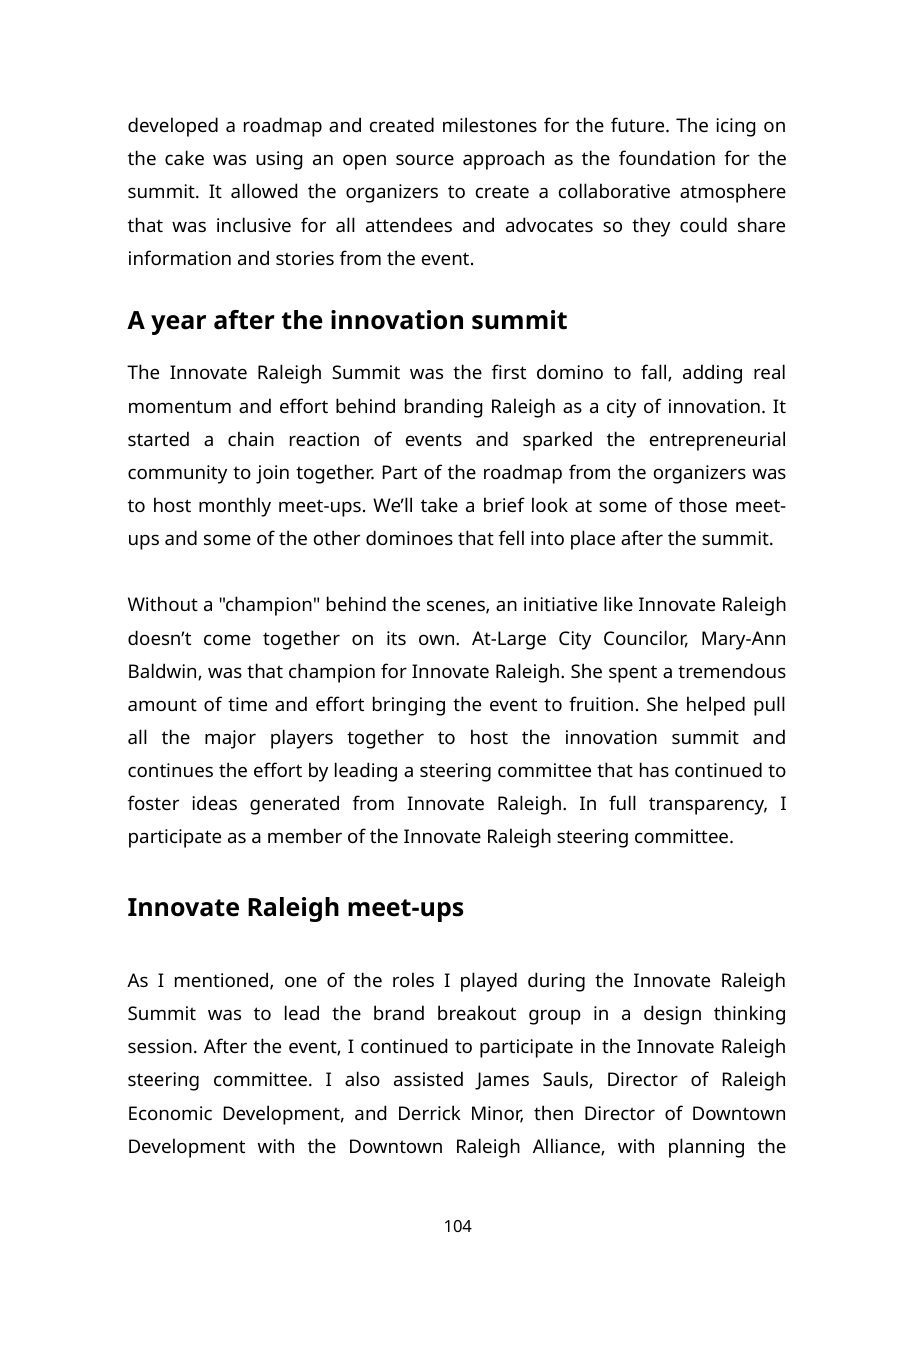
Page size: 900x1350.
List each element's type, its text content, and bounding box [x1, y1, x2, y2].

subtitle A year after the innovation summit [127, 303, 787, 337]
text As I mentioned, one of the roles I played during the Innovate Raleigh Summit was to lead the brand breakout group in a design thinking session. After the event, I continued to participate in the Innovate Raleigh steering committee. I also assisted James Sauls, Director of Raleigh Economic Development, and Derrick Minor, then Director of Downtown Development with the Downtown Raleigh Alliance, with planning the [127, 967, 787, 1158]
text Without a "champion" behind the scenes, an initiative like Innovate Raleigh doesn’t come together on its own. At-Large City Councilor, Mary-Ann Baldwin, was that champion for Innovate Raleigh. She spent a tremendous amount of time and effort bringing the event to fruition. She helped pull all the major players together to host the innovation summit and continues the effort by leading a steering committee that has continued to foster ideas generated from Innovate Raleigh. In full transparency, I participate as a member of the Innovate Raleigh steering committee. [127, 592, 787, 849]
subtitle Innovate Raleigh meet-ups [127, 890, 787, 924]
text The Innovate Raleigh Summit was the first domino to fall, adding real momentum and effort behind branding Raleigh as a city of innovation. It started a chain reaction of events and sparked the entrepreneurial community to join together. Part of the roadmap from the organizers was to host monthly meet-ups. We’ll take a brief look at some of those meet-ups and some of the other dominoes that fell into place after the summit. [127, 360, 787, 551]
text developed a roadmap and created milestones for the future. The icing on the cake was using an open source approach as the foundation for the summit. It allowed the organizers to create a collaborative atmosphere that was inclusive for all attendees and advocates so they could share information and stories from the event. [127, 112, 787, 271]
